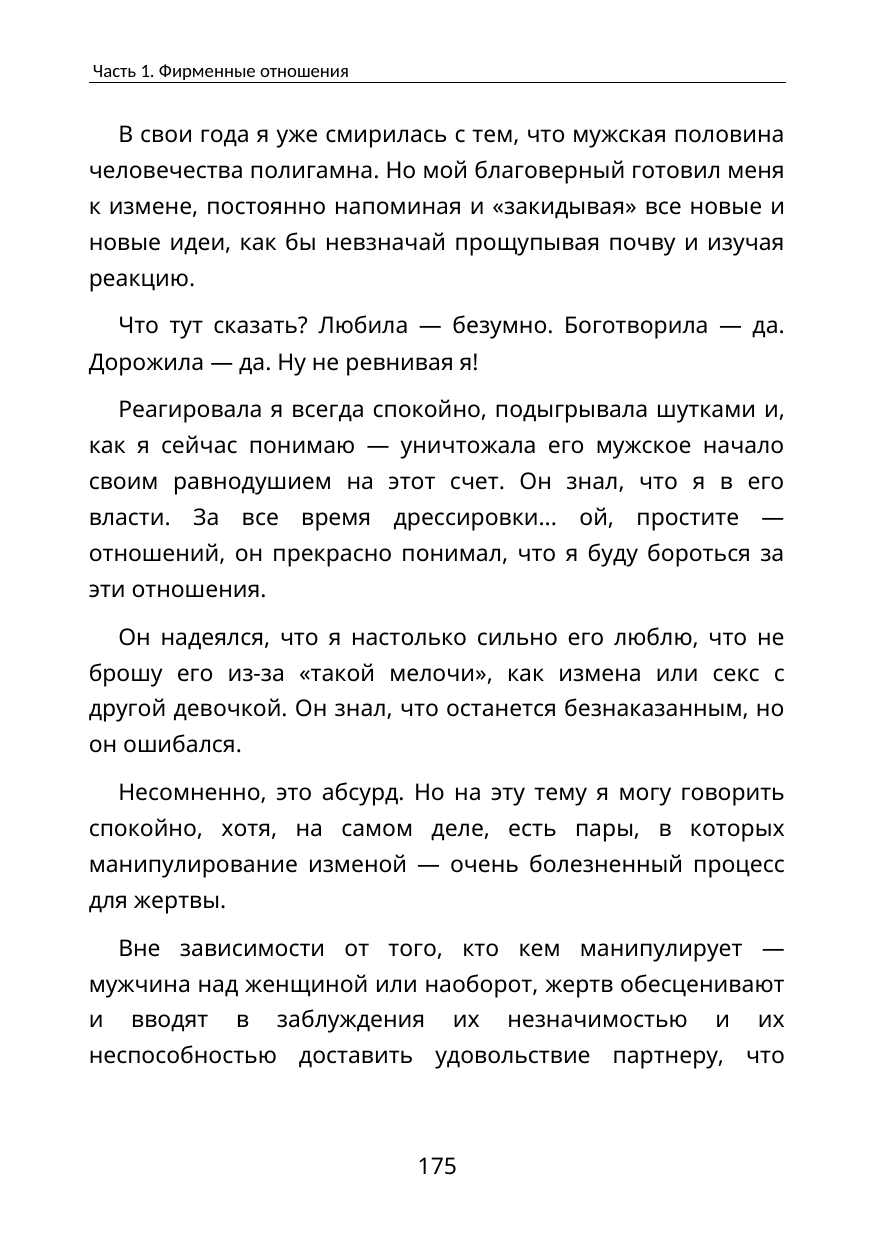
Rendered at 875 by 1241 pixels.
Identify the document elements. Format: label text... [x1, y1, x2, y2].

text Что тут сказать? Любила — безумно. Боготворила — да. Дорожила — да. Ну не ревнивая я! [88, 309, 786, 377]
text Он надеялся, что я настолько сильно его люблю, что не брошу его из-за «такой мелочи», как измена или секс с другой девочкой. Он знал, что останется безнаказанным, но он ошибался. [88, 621, 786, 759]
text В свои года я уже смирилась с тем, что мужская половина человечества полигамна. Но мой благоверный готовил меня к измене, постоянно напоминая и «закидывая» все новые и новые идеи, как бы невзначай прощупывая почву и изучая реакцию. [88, 118, 786, 293]
text Несомненно, это абсурд. Но на эту тему я могу говорить спокойно, хотя, на самом деле, есть пары, в которых манипулирование изменой — очень болезненный процесс для жертвы. [88, 776, 786, 915]
text Вне зависимости от того, кто кем манипулирует — мужчина над женщиной или наоборот, жертв обесценивают и вводят в заблуждения их незначимостью и их неспособностью доставить удовольствие партнеру, что [88, 932, 786, 1071]
text Реагировала я всегда спокойно, подыгрывала шутками и, как я сейчас понимаю — уничтожала его мужское начало своим равнодушием на этот счет. Он знал, что я в его власти. За все время дрессировки... ой, простите — отношений, он прекрасно понимал, что я буду бороться за эти отношения. [88, 393, 786, 604]
